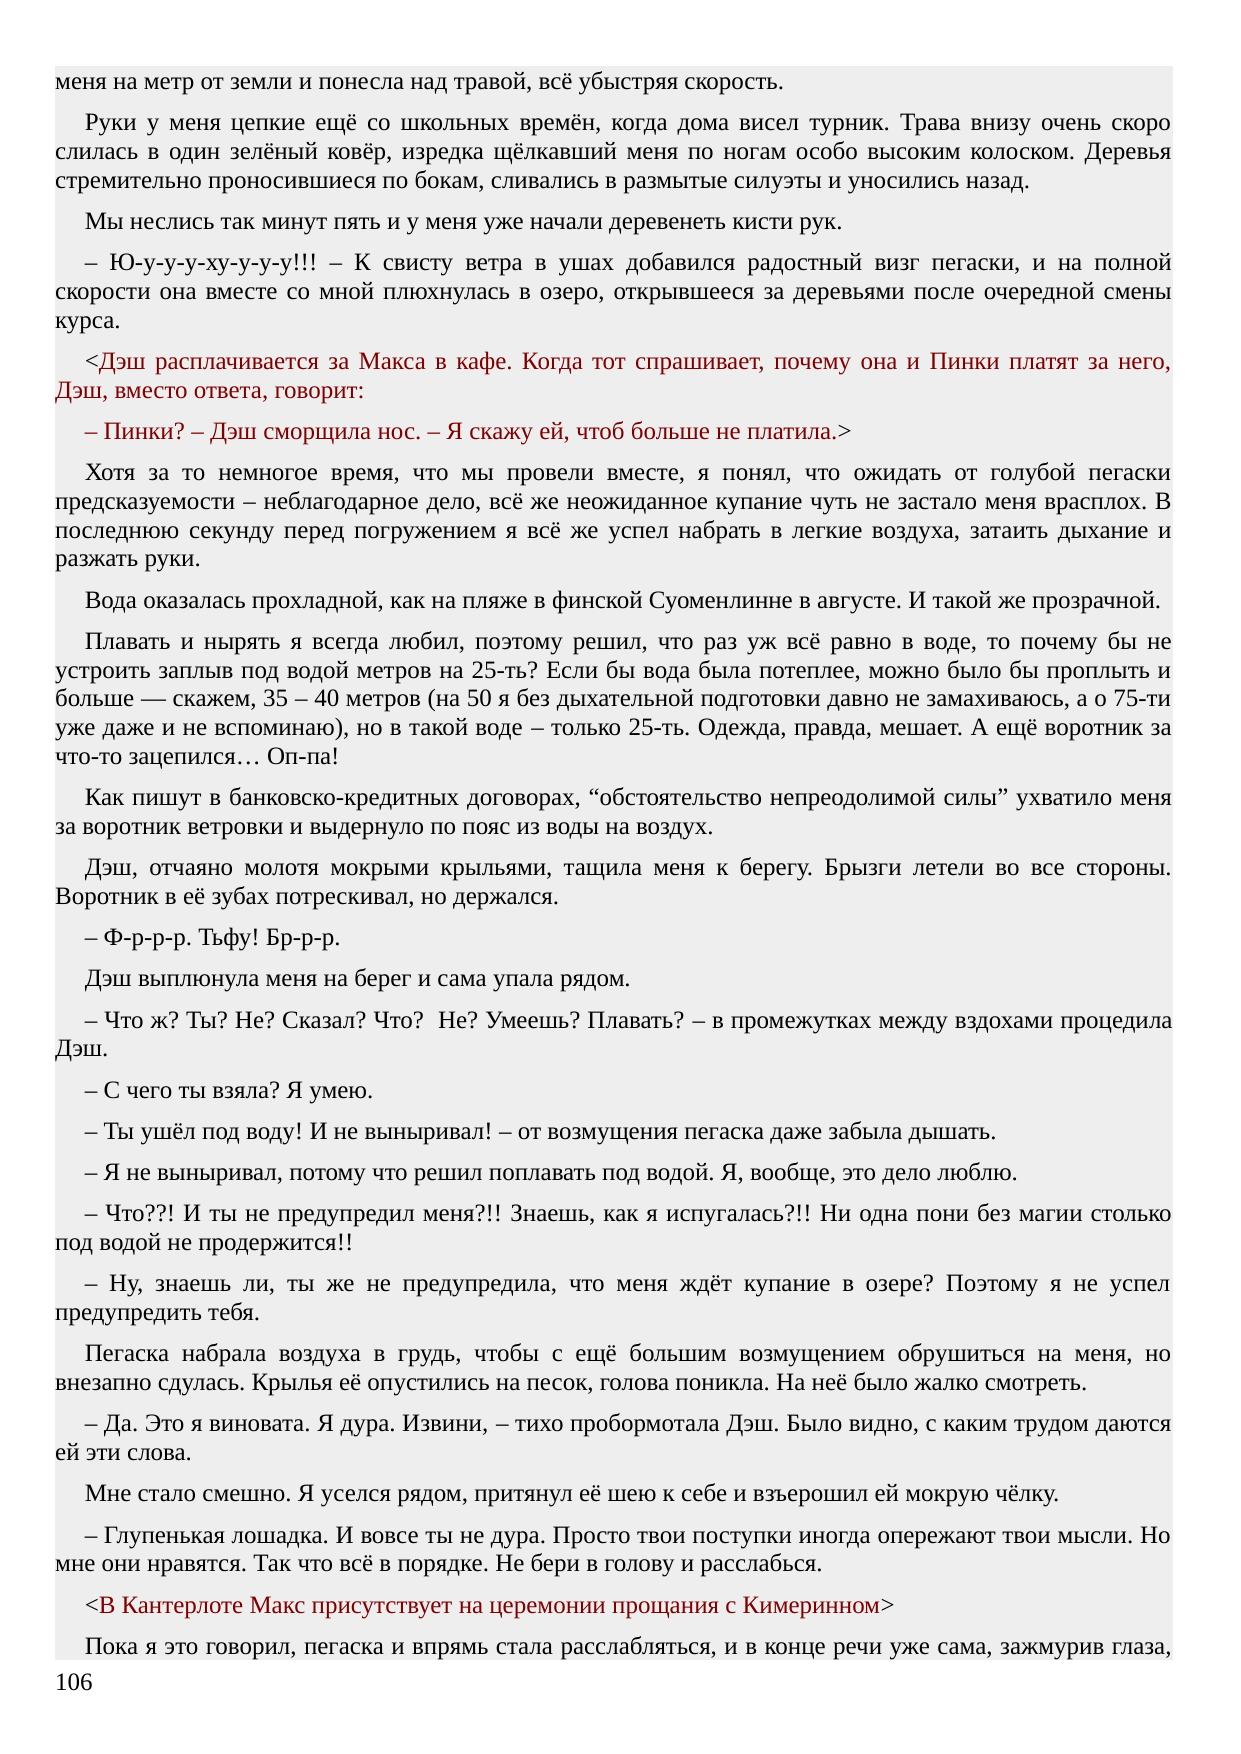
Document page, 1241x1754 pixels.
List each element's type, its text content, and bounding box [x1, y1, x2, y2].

text – Я не выныривал, потому что решил поплавать под водой. Я, вообще, это дело люблю. [55, 1157, 1173, 1186]
text – Ну, знаешь ли, ты же не предупредила, что меня ждёт купание в озере? Поэтому я не успел предупредить тебя. [55, 1268, 1173, 1326]
text Плавать и нырять я всегда любил, поэтому решил, что раз уж всё равно в воде, то почему бы не устроить заплыв под водой метров на 25-ть? Если бы вода была потеплее, можно было бы проплыть и больше — скажем, 35 – 40 метров (на 50 я без дыхательной подготовки давно не замахиваюсь, а о 75-ти уже даже и не вспоминаю), но в такой воде – только 25-ть. Одежда, правда, мешает. А ещё воротник за что-то зацепился… Оп-па! [55, 626, 1173, 770]
text – Да. Это я виновата. Я дура. Извини, – тихо пробормотала Дэш. Было видно, с каким трудом даются ей эти слова. [55, 1408, 1173, 1466]
text Вода оказалась прохладной, как на пляже в финской Суоменлинне в августе. И такой же прозрачной. [55, 585, 1173, 613]
text Пока я это говорил, пегаска и впрямь стала расслабляться, и в конце речи уже сама, зажмурив глаза, [55, 1631, 1173, 1660]
text – Что ж? Ты? Не? Сказал? Что? Не? Умеешь? Плавать? – в промежутках между вздохами процедила Дэш. [55, 1005, 1173, 1062]
text меня на метр от земли и понесла над травой, всё убыстряя скорость. [55, 66, 1173, 95]
text – Что??! И ты не предупредил меня?!! Знаешь, как я испугалась?!! Ни одна пони без магии столько под водой не продержится!! [55, 1198, 1173, 1256]
text Пегаска набрала воздуха в грудь, чтобы с ещё большим возмущением обрушиться на меня, но внезапно сдулась. Крылья её опустились на песок, голова поникла. На неё было жалко смотреть. [55, 1338, 1173, 1396]
text <В Кантерлоте Макс присутствует на церемонии прощания с Кимеринном> [55, 1590, 1173, 1618]
text <Дэш расплачивается за Макса в кафе. Когда тот спрашивает, почему она и Пинки платят за него, Дэш, вместо ответа, говорит: [55, 346, 1173, 403]
text Мы неслись так минут пять и у меня уже начали деревенеть кисти рук. [55, 206, 1173, 235]
text – Ф-р-р-р. Тьфу! Бр-р-р. [55, 922, 1173, 951]
text Дэш выплюнула меня на берег и сама упала рядом. [55, 963, 1173, 992]
text Хотя за то немногое время, что мы провели вместе, я понял, что ожидать от голубой пегаски предсказуемости – неблагодарное дело, всё же неожиданное купание чуть не застало меня врасплох. В последнюю секунду перед погружением я всё же успел набрать в легкие воздуха, затаить дыхание и разжать руки. [55, 457, 1173, 572]
text – Ты ушёл под воду! И не выныривал! – от возмущения пегаска даже забыла дышать. [55, 1116, 1173, 1145]
text Мне стало смешно. Я уселся рядом, притянул её шею к себе и взъерошил ей мокрую чёлку. [55, 1478, 1173, 1507]
text Руки у меня цепкие ещё со школьных времён, когда дома висел турник. Трава внизу очень скоро слилась в один зелёный ковёр, изредка щёлкавший меня по ногам особо высоким колоском. Деревья стремительно проносившиеся по бокам, сливались в размытые силуэты и уносились назад. [55, 107, 1173, 193]
text Как пишут в банковско-кредитных договорах, “обстоятельство непреодолимой силы” ухватило меня за воротник ветровки и выдернуло по пояс из воды на воздух. [55, 782, 1173, 840]
text – Глупенькая лошадка. И вовсе ты не дура. Просто твои поступки иногда опережают твои мысли. Но мне они нравятся. Так что всё в порядке. Не бери в голову и расслабься. [55, 1520, 1173, 1577]
text Дэш, отчаяно молотя мокрыми крыльями, тащила меня к берегу. Брызги летели во все стороны. Воротник в её зубах потрескивал, но держался. [55, 852, 1173, 910]
text – С чего ты взяла? Я умею. [55, 1075, 1173, 1103]
text – Пинки? – Дэш сморщила нос. – Я скажу ей, чтоб больше не платила.> [55, 416, 1173, 445]
text – Ю-у-у-у-ху-у-у-у!!! – К свисту ветра в ушах добавился радостный визг пегаски, и на полной скорости она вместе со мной плюхнулась в озеро, открывшееся за деревьями после очередной смены курса. [55, 247, 1173, 333]
